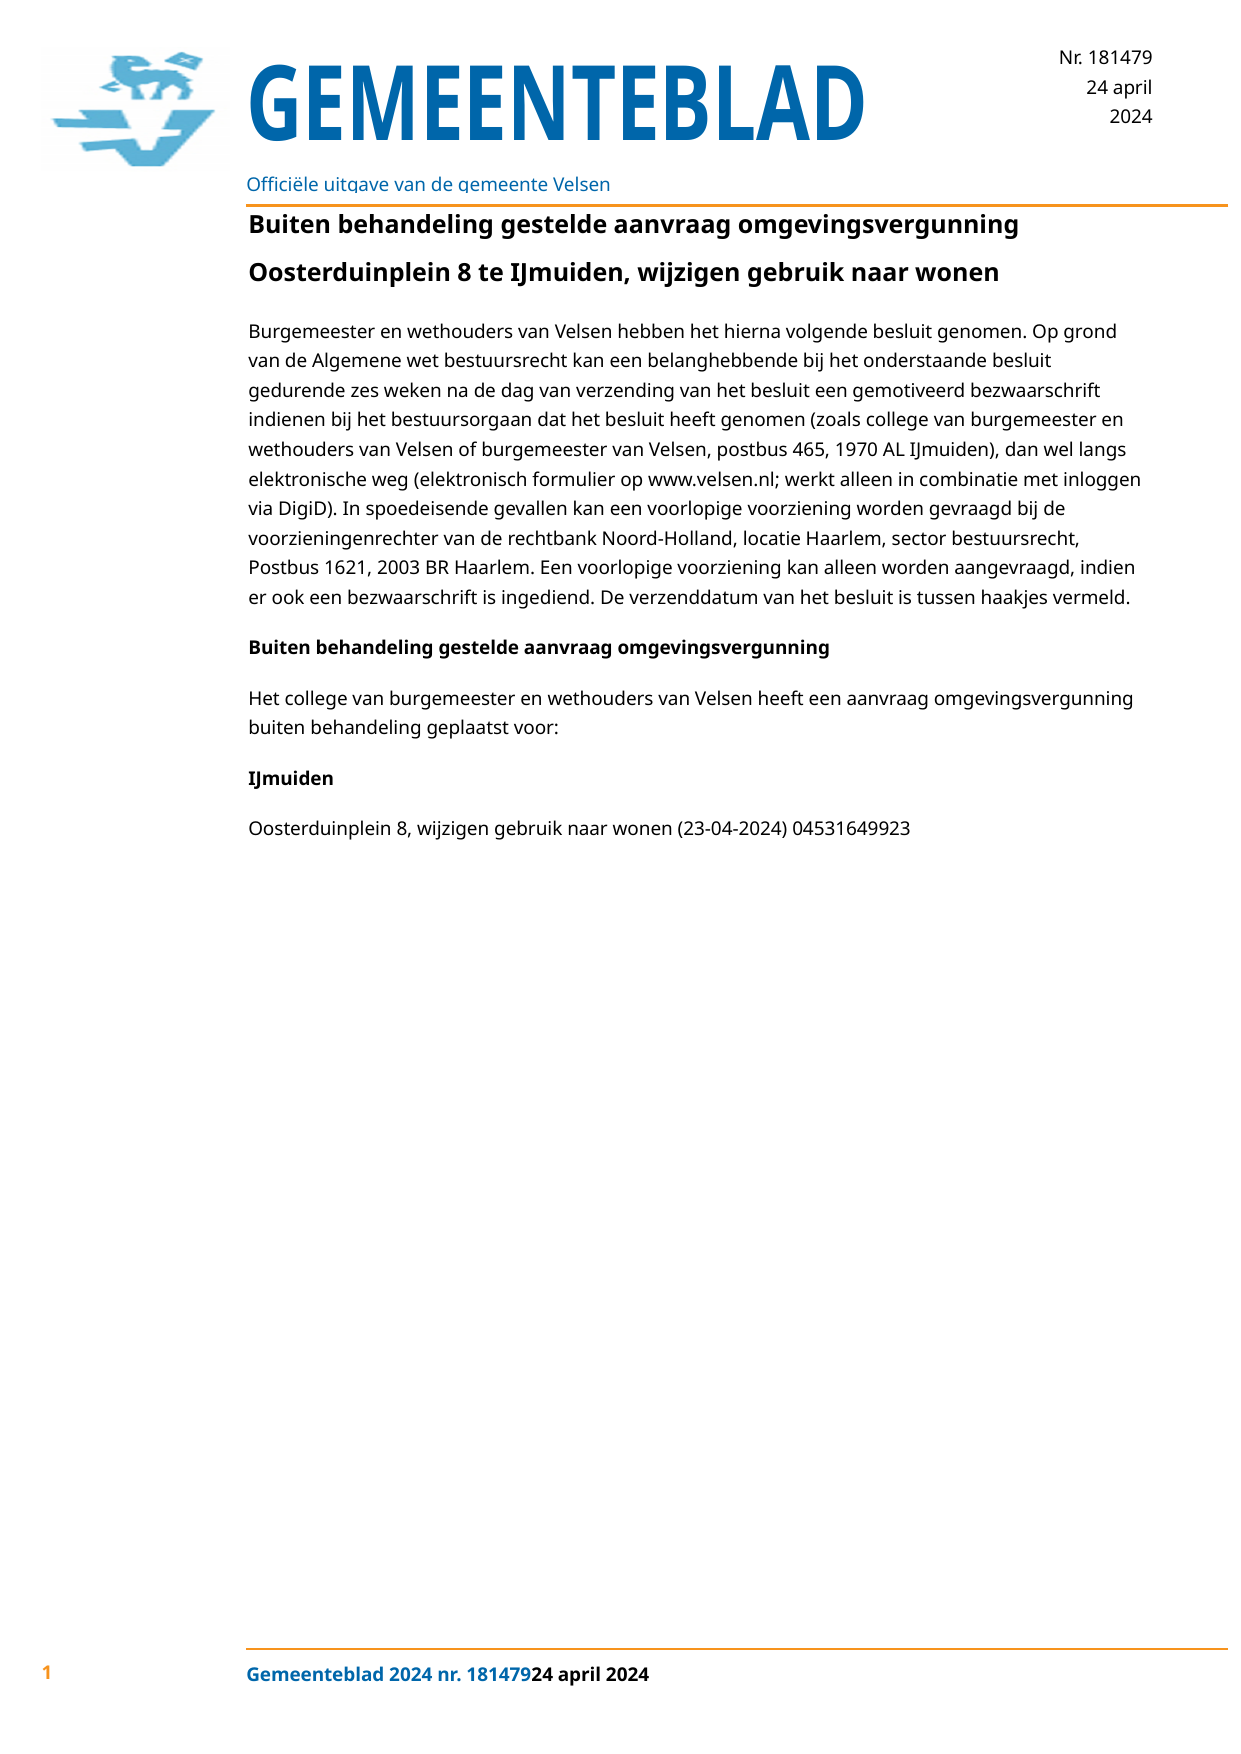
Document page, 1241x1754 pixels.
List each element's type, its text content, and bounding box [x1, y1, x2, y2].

text Burgemeester en wethouders van Velsen hebben het hierna volgende besluit genomen. Op grond van de Algemene wet bestuursrecht kan een belanghebbende bij het onderstaande besluit gedurende zes weken na de dag van verzending van het besluit een gemotiveerd bezwaarschrift indienen bij het bestuursorgaan dat het besluit heeft genomen (zoals college van burgemeester en wethouders van Velsen of burgemeester van Velsen, postbus 465, 1970 AL IJmuiden), dan wel langs elektronische weg (elektronisch formulier op www.velsen.nl; werkt alleen in combinatie met inloggen via DigiD). In spoedeisende gevallen kan een voorlopige voorziening worden gevraagd bij de voorzieningenrechter van de rechtbank Noord-Holland, locatie Haarlem, sector bestuursrecht, Postbus 1621, 2003 BR Haarlem. Een voorlopige voorziening kan alleen worden aangevraagd, indien er ook een bezwaarschrift is ingediend. De verzenddatum van het besluit is tussen haakjes vermeld. [248, 318, 1152, 610]
text Het college van burgemeester en wethouders van Velsen heeft een aanvraag omgevingsvergunning buiten behandeling geplaatst voor: [248, 685, 1152, 740]
text Oosterduinplein 8, wijzigen gebruik naar wonen (23-04-2024) 04531649923 [248, 815, 1152, 841]
text Buiten behandeling gestelde aanvraag omgevingsvergunning Oosterduinplein 8 te IJmuiden, wijzigen gebruik naar wonen [248, 207, 1152, 288]
text IJmuiden [248, 765, 1152, 791]
text Buiten behandeling gestelde aanvraag omgevingsvergunning [248, 634, 1152, 660]
picture [41, 47, 231, 172]
